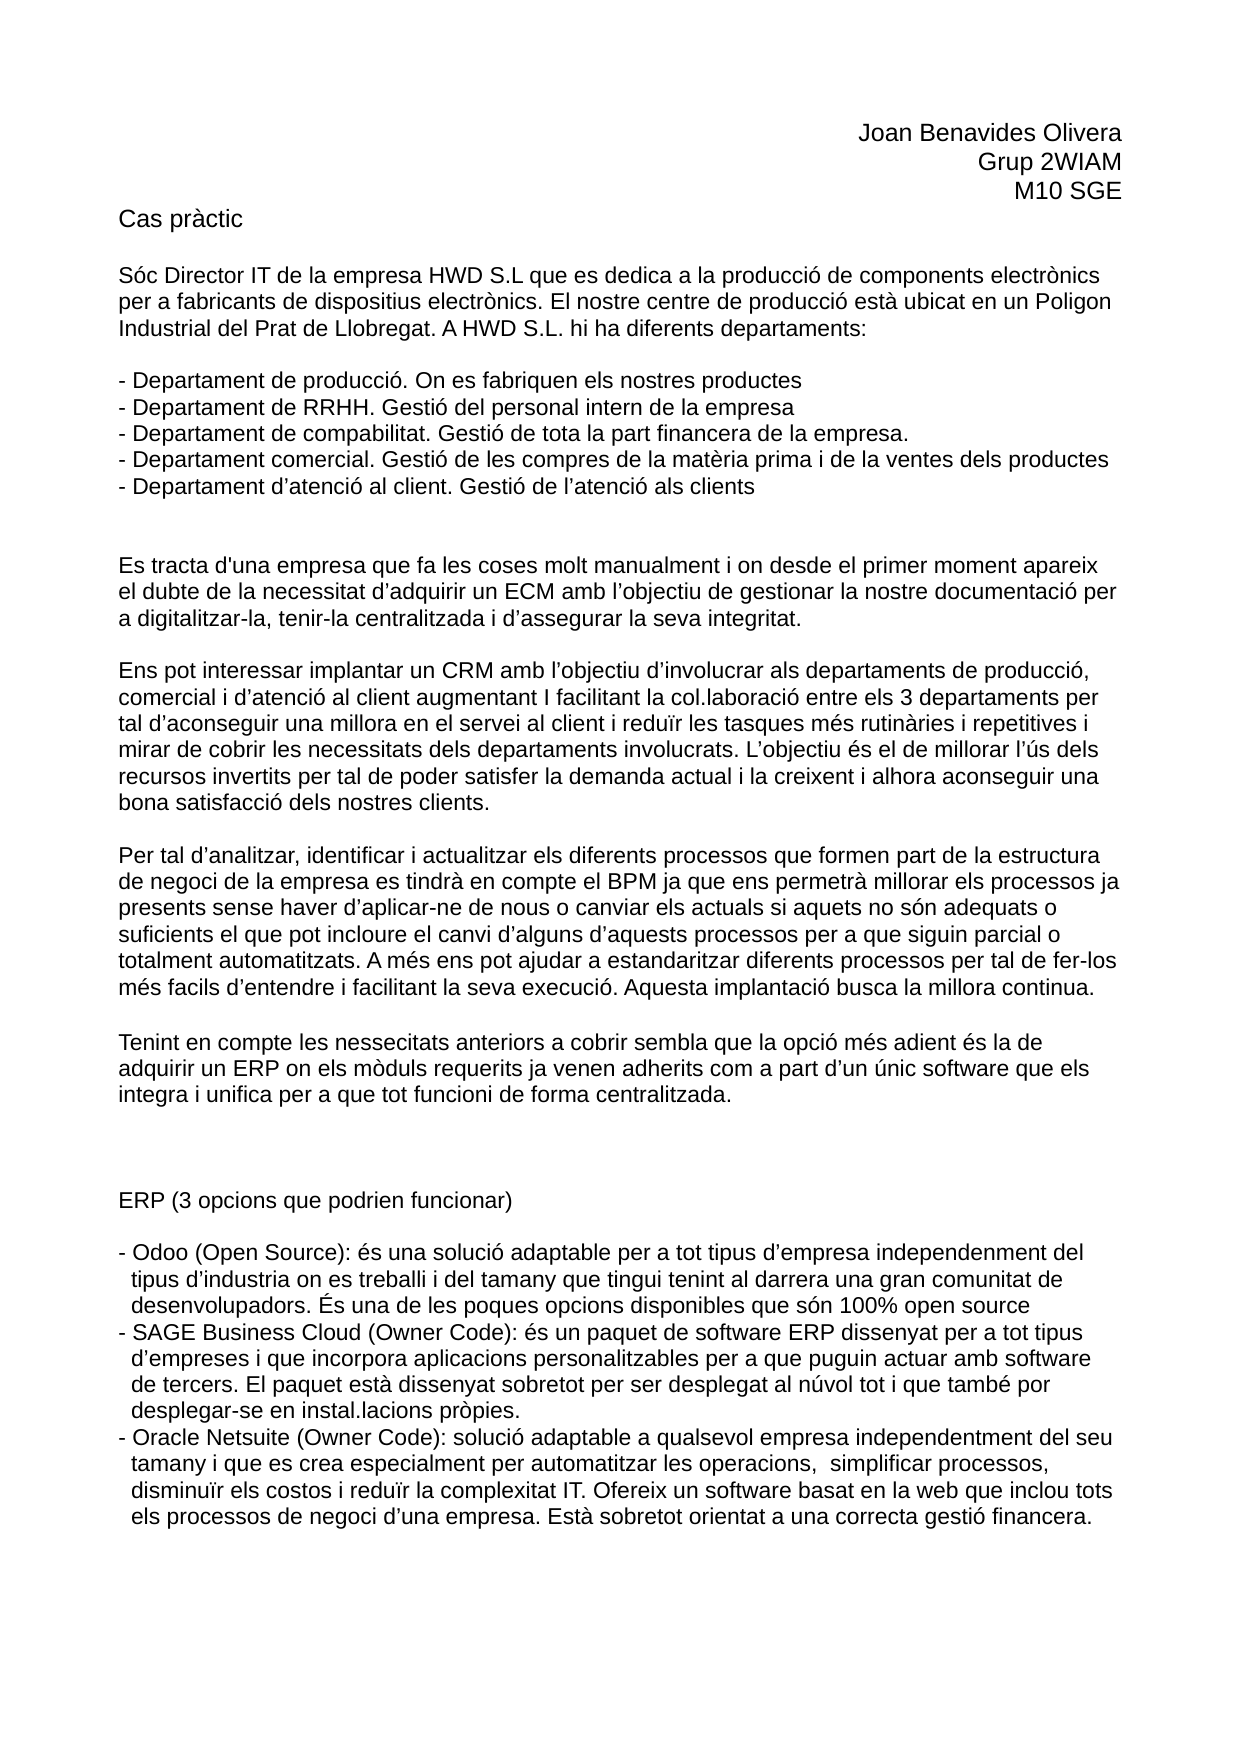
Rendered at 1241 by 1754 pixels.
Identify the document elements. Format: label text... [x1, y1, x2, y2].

text de tercers. El paquet està dissenyat sobretot per ser desplegat al núvol tot i que també por [118, 1371, 1122, 1397]
text disminuïr els costos i reduïr la complexitat IT. Ofereix un software basat en la web que inclou tots [118, 1477, 1122, 1503]
text - SAGE Business Cloud (Owner Code): és un paquet de software ERP dissenyat per a tot tipus [118, 1318, 1122, 1345]
text els processos de negoci d’una empresa. Està sobretot orientat a una correcta gestió financera. [118, 1503, 1122, 1529]
text tamany i que es crea especialment per automatitzar les operacions, simplificar processos, [118, 1450, 1122, 1477]
text - Departament de RRHH. Gestió del personal intern de la empresa [118, 394, 1122, 420]
text Grup 2WIAM [118, 147, 1122, 176]
text Ens pot interessar implantar un CRM amb l’objectiu d’involucrar als departaments de producció, comercial i d’atenció al client augmentant I facilitant la col.laboració entre els 3 departaments per tal d’aconseguir una millora en el servei al client i reduïr les tasques més rutinàries i repetitives i mirar de cobrir les necessitats dels departaments involucrats. L’objectiu és el de millorar l’ús dels recursos invertits per tal de poder satisfer la demanda actual i la creixent i alhora aconseguir una [118, 657, 1122, 789]
text Cas pràctic [118, 204, 1122, 233]
text - Departament de producció. On es fabriquen els nostres productes [118, 367, 1122, 394]
text bona satisfacció dels nostres clients. [118, 789, 1122, 815]
text tipus d’industria on es treballi i del tamany que tingui tenint al darrera una gran comunitat de [118, 1266, 1122, 1292]
text Es tracta d'una empresa que fa les coses molt manualment i on desde el primer moment apareix el dubte de la necessitat d’adquirir un ECM amb l’objectiu de gestionar la nostre documentació per a digitalitzar-la, tenir-la centralitzada i d’assegurar la seva integritat. [118, 552, 1122, 631]
text M10 SGE [118, 176, 1122, 204]
text desenvolupadors. És una de les poques opcions disponibles que són 100% open source [118, 1292, 1122, 1318]
text Sóc Director IT de la empresa HWD S.L que es dedica a la producció de components electrònics per a fabricants de dispositius electrònics. El nostre centre de producció està ubicat en un Poligon Industrial del Prat de Llobregat. A HWD S.L. hi ha diferents departaments: [118, 262, 1122, 341]
text presents sense haver d’aplicar-ne de nous o canviar els actuals si aquets no són adequats o suficients el que pot incloure el canvi d’alguns d’aquests processos per a que siguin parcial o totalment automatitzats. A més ens pot ajudar a estandaritzar diferents processos per tal de fer-los més facils d’entendre i facilitant la seva execució. Aquesta implantació busca la millora continua. [118, 894, 1122, 1000]
text - Oracle Netsuite (Owner Code): solució adaptable a qualsevol empresa independentment del seu [118, 1424, 1122, 1450]
text desplegar-se en instal.lacions pròpies. [118, 1397, 1122, 1424]
text d’empreses i que incorpora aplicacions personalitzables per a que puguin actuar amb software [118, 1345, 1122, 1371]
text Joan Benavides Olivera [118, 118, 1122, 147]
text Tenint en compte les nessecitats anteriors a cobrir sembla que la opció més adient és la de adquirir un ERP on els mòduls requerits ja venen adherits com a part d’un únic software que els integra i unifica per a que tot funcioni de forma centralitzada. [118, 1028, 1122, 1108]
text - Odoo (Open Source): és una solució adaptable per a tot tipus d’empresa independenment del [118, 1239, 1122, 1266]
text ERP (3 opcions que podrien funcionar) [118, 1187, 1122, 1213]
text - Departament d’atenció al client. Gestió de l’atenció als clients [118, 473, 1122, 499]
text - Departament comercial. Gestió de les compres de la matèria prima i de la ventes dels productes [118, 446, 1122, 473]
text - Departament de compabilitat. Gestió de tota la part financera de la empresa. [118, 420, 1122, 446]
text Per tal d’analitzar, identificar i actualitzar els diferents processos que formen part de la estructura de negoci de la empresa es tindrà en compte el BPM ja que ens permetrà millorar els processos ja [118, 842, 1122, 894]
